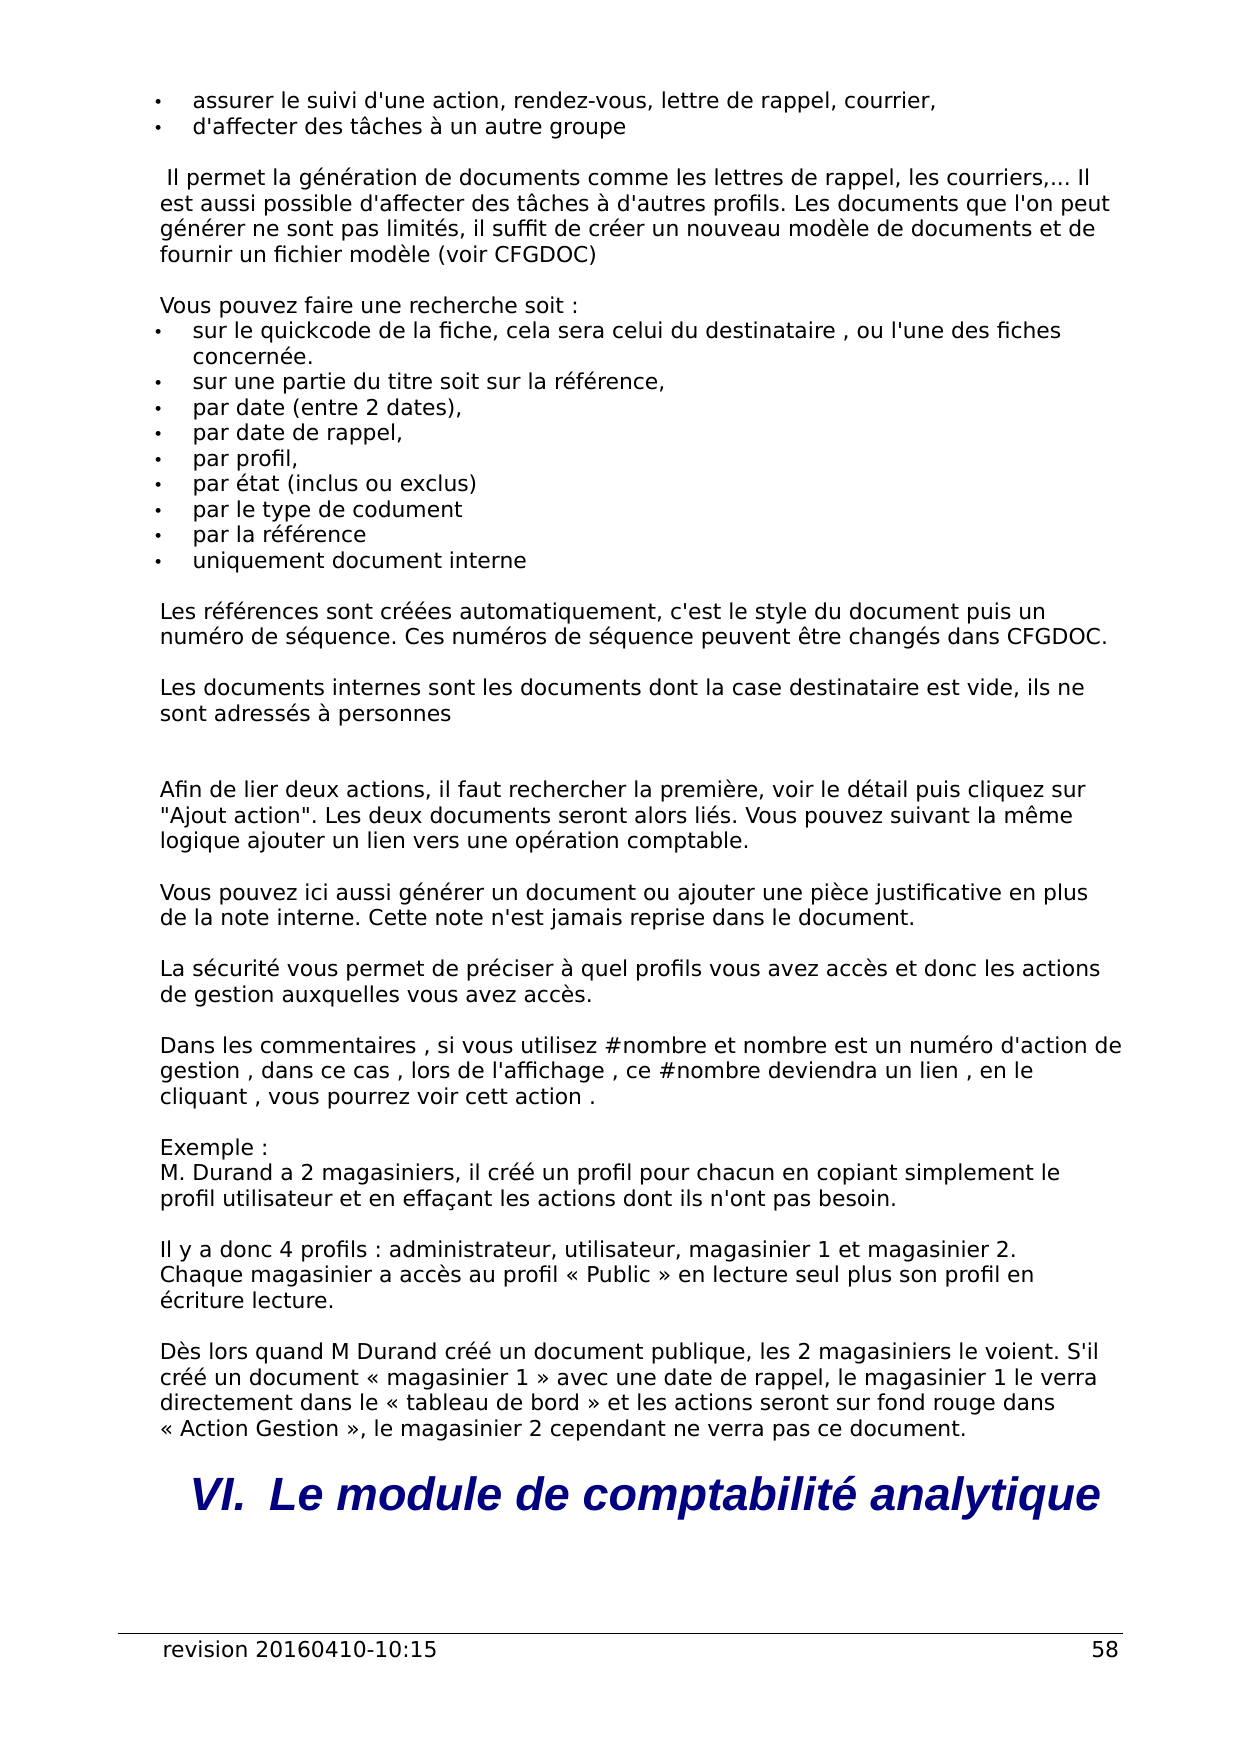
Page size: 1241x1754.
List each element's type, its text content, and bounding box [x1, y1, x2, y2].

text Il permet la génération de documents comme les lettres de rappel, les courriers,... Il est aussi possible d'affecter des tâches à d'autres profils. Les documents que l'on peut générer ne sont pas limités, il suffit de créer un nouveau modèle de documents et de fournir un fichier modèle (voir CFGDOC) [159, 165, 1123, 267]
list par date de rappel, [155, 420, 1123, 446]
list assurer le suivi d'une action, rendez-vous, lettre de rappel, courrier, [155, 88, 1123, 114]
list par état (inclus ou exclus) [155, 471, 1123, 497]
list par profil, [155, 446, 1123, 471]
text M. Durand a 2 magasiniers, il créé un profil pour chacun en copiant simplement le profil utilisateur et en effaçant les actions dont ils n'ont pas besoin. [159, 1160, 1123, 1211]
list par la référence [155, 522, 1123, 548]
text Afin de lier deux actions, il faut rechercher la première, voir le détail puis cliquez sur "Ajout action". Les deux documents seront alors liés. Vous pouvez suivant la même logique ajouter un lien vers une opération comptable. [159, 778, 1123, 854]
list par date (entre 2 dates), [155, 395, 1123, 420]
text Vous pouvez ici aussi générer un document ou ajouter une pièce justificative en plus de la note interne. Cette note n'est jamais reprise dans le document. [159, 880, 1123, 931]
text Il y a donc 4 profils : administrateur, utilisateur, magasinier 1 et magasinier 2. [159, 1237, 1123, 1262]
list sur une partie du titre soit sur la référence, [155, 369, 1123, 395]
text Chaque magasinier a accès au profil « Public » en lecture seul plus son profil en écriture lecture. [159, 1262, 1123, 1313]
list uniquement document interne [155, 548, 1123, 573]
subtitle Le module de comptabilité analytique [159, 1466, 1123, 1520]
list d'affecter des tâches à un autre groupe [155, 114, 1123, 139]
text Dans les commentaires , si vous utilisez #nombre et nombre est un numéro d'action de gestion , dans ce cas , lors de l'affichage , ce #nombre deviendra un lien , en le cliquant , vous pourrez voir cett action . [159, 1033, 1123, 1109]
list sur le quickcode de la fiche, cela sera celui du destinataire , ou l'une des fiches concernée. [155, 318, 1123, 369]
text Les références sont créées automatiquement, c'est le style du document puis un numéro de séquence. Ces numéros de séquence peuvent être changés dans CFGDOC. [159, 599, 1123, 650]
list par le type de codument [155, 497, 1123, 522]
text Exemple : [159, 1135, 1123, 1160]
text Dès lors quand M Durand créé un document publique, les 2 magasiniers le voient. S'il créé un document « magasinier 1 » avec une date de rappel, le magasinier 1 le verra directement dans le « tableau de bord » et les actions seront sur fond rouge dans « Action Gestion », le magasinier 2 cependant ne verra pas ce document. [159, 1339, 1123, 1441]
text Les documents internes sont les documents dont la case destinataire est vide, ils ne sont adressés à personnes [159, 676, 1123, 727]
text Vous pouvez faire une recherche soit : [159, 293, 1123, 318]
text La sécurité vous permet de préciser à quel profils vous avez accès et donc les actions de gestion auxquelles vous avez accès. [159, 956, 1123, 1007]
